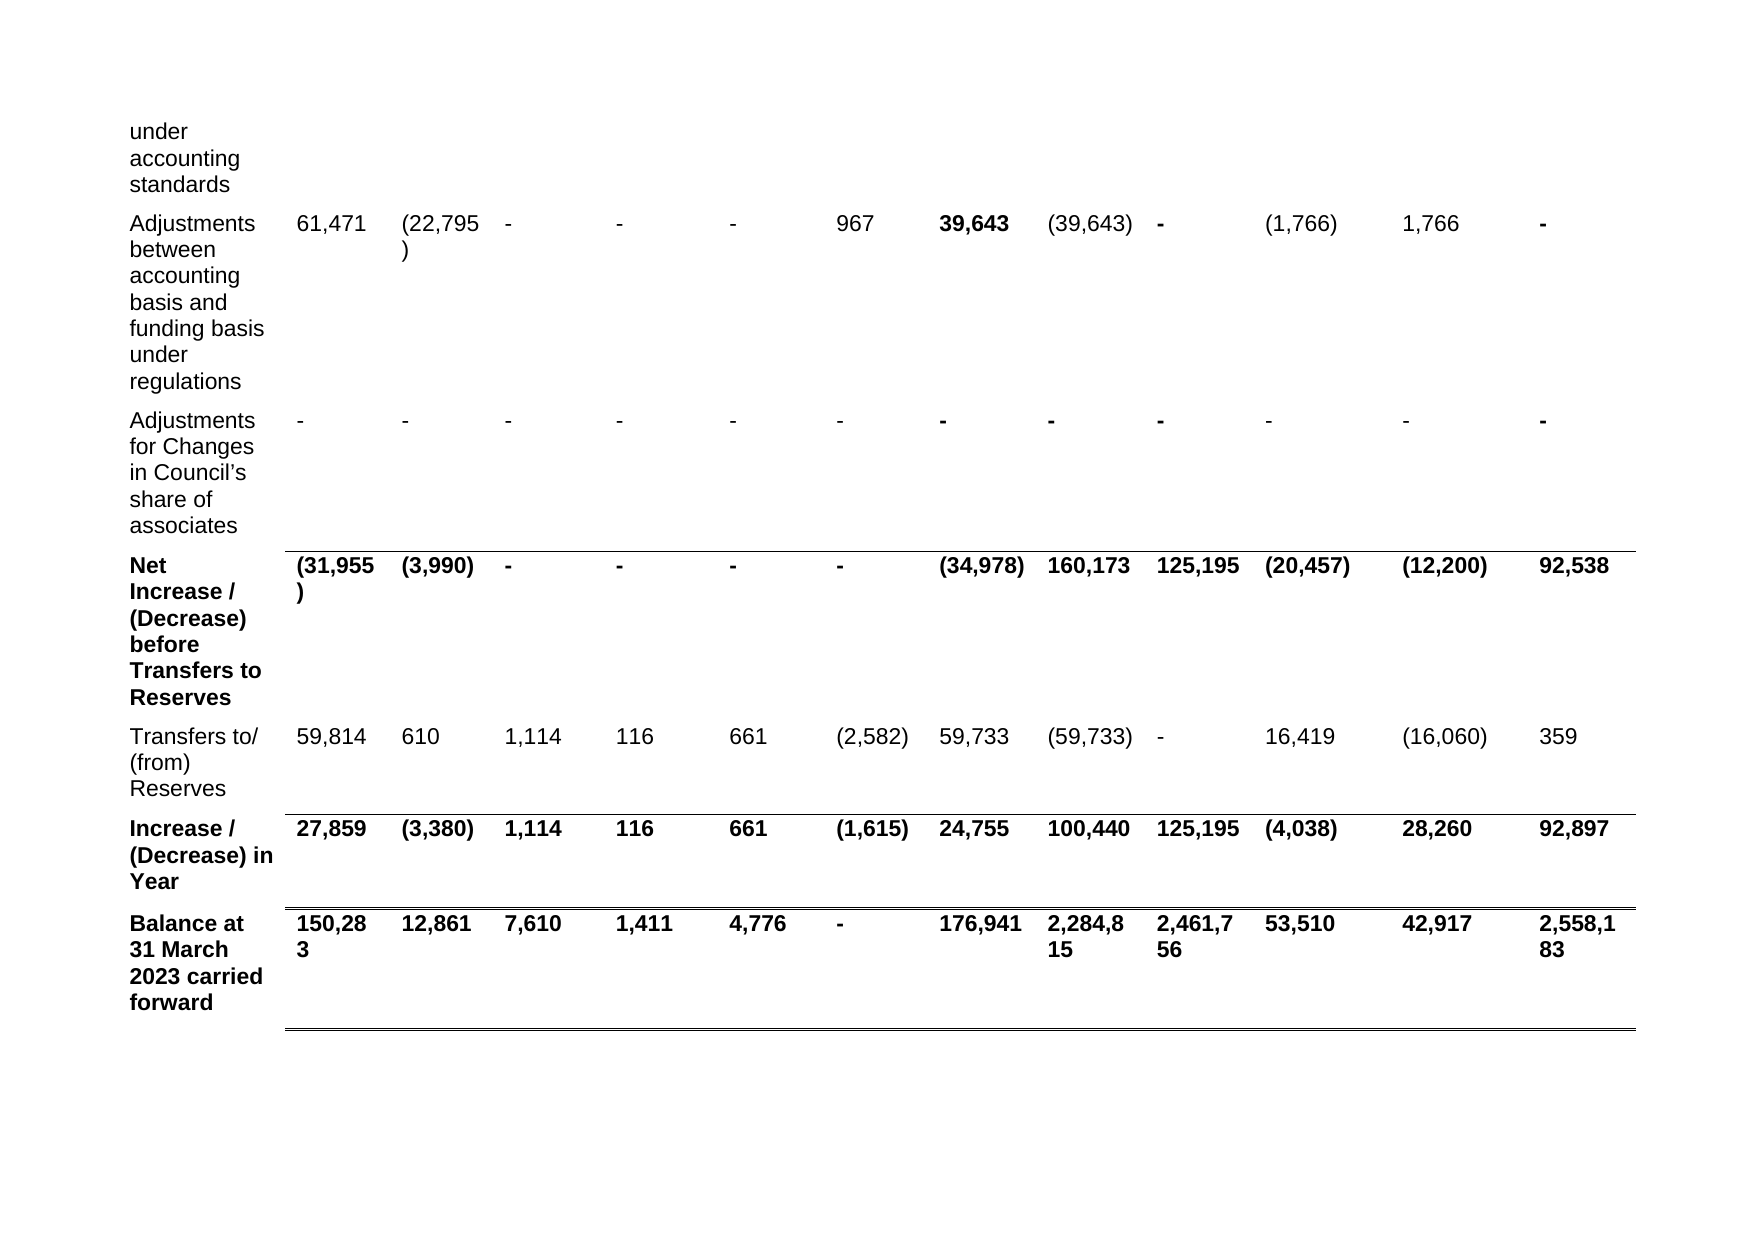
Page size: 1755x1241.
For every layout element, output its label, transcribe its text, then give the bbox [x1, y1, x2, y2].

table_cell - [493, 407, 604, 551]
table_cell - [718, 118, 825, 210]
table_cell 2,558,183 [1528, 910, 1636, 1028]
table_cell 28,260 [1391, 815, 1528, 907]
table_cell (59,733) [1036, 723, 1145, 814]
table_cell - [1145, 210, 1254, 407]
table_cell 1,114 [493, 815, 604, 907]
table_cell 125,195 [1145, 815, 1254, 907]
table_cell Net Increase / (Decrease) before Transfers to Reserves [118, 551, 285, 723]
table_cell (4,038) [1254, 815, 1391, 907]
table_cell (16,060) [1391, 723, 1528, 814]
table_cell - [1254, 118, 1391, 210]
table_cell 100,440 [1036, 815, 1145, 907]
table_cell (1,615) [825, 815, 928, 907]
table_cell Increase / (Decrease) in Year [118, 814, 285, 907]
table_cell - [285, 407, 390, 551]
table_cell - [718, 210, 825, 407]
table_cell (3,990) [390, 552, 493, 723]
table_cell 24,755 [928, 815, 1036, 907]
table_cell - [1145, 723, 1254, 814]
table_cell 4,776 [718, 910, 825, 1028]
table_cell 1,411 [604, 910, 718, 1028]
table_cell - [1145, 407, 1254, 551]
table_cell 59,733 [928, 723, 1036, 814]
table_cell Adjustments for Changes in Council’s share of associates [118, 407, 285, 551]
table_cell (1,766) [1254, 210, 1391, 407]
table_cell 59,814 [285, 723, 390, 814]
table_cell 160,173 [1036, 552, 1145, 723]
table_cell 27,859 [285, 815, 390, 907]
table_cell (34,978) [928, 552, 1036, 723]
table_cell Adjustments between accounting basis and funding basis under regulations [118, 210, 285, 407]
table_cell 2,461,756 [1145, 910, 1254, 1028]
table_cell 42,917 [1391, 910, 1528, 1028]
table_cell 359 [1528, 723, 1636, 814]
table_cell - [493, 210, 604, 407]
table_cell - [604, 118, 718, 210]
table_cell - [1254, 407, 1391, 551]
table_cell - [825, 910, 928, 1028]
table_cell under accounting standards [118, 118, 285, 210]
table_cell (22,795) [390, 210, 493, 407]
table_cell 39,643 [928, 210, 1036, 407]
table_cell 116 [604, 815, 718, 907]
table_cell (2,582) [825, 723, 928, 814]
table_cell - [390, 407, 493, 551]
table_cell - [1528, 407, 1636, 551]
table_cell (39,643) [1036, 210, 1145, 407]
table_cell - [1036, 407, 1145, 551]
table_cell 967 [825, 210, 928, 407]
table_cell 7,610 [493, 910, 604, 1028]
table_cell - [1145, 118, 1254, 210]
table_cell 125,195 [1145, 552, 1254, 723]
table_cell 116 [604, 723, 718, 814]
table_cell 92,897 [1528, 815, 1636, 907]
table_cell - [604, 210, 718, 407]
table_cell - [928, 407, 1036, 551]
table_cell - [604, 552, 718, 723]
table_cell - [718, 552, 825, 723]
table_cell 2,284,815 [1036, 910, 1145, 1028]
table_cell - [604, 407, 718, 551]
table_cell 661 [718, 723, 825, 814]
table_cell 12,861 [390, 910, 493, 1028]
table_cell 150,283 [285, 910, 390, 1028]
table_cell (31,955) [285, 552, 390, 723]
table_cell [285, 118, 390, 210]
table_cell [1036, 118, 1145, 210]
table_cell (3,380) [390, 815, 493, 907]
table_cell [390, 118, 493, 210]
table_cell - [493, 552, 604, 723]
table_cell 610 [390, 723, 493, 814]
table_cell - [825, 407, 928, 551]
table_cell - [1391, 118, 1528, 210]
table_cell Balance at 31 March 2023 carried forward [118, 907, 285, 1028]
table_cell [928, 118, 1036, 210]
table_cell 1,766 [1391, 210, 1528, 407]
table_cell 61,471 [285, 210, 390, 407]
table_cell 1,114 [493, 723, 604, 814]
table_cell - [1391, 407, 1528, 551]
table_cell - [493, 118, 604, 210]
table_cell 92,538 [1528, 552, 1636, 723]
table_cell 176,941 [928, 910, 1036, 1028]
table_cell - [825, 118, 928, 210]
table_cell 16,419 [1254, 723, 1391, 814]
table_cell 661 [718, 815, 825, 907]
table_cell Transfers to/ (from) Reserves [118, 723, 285, 814]
table_cell (12,200) [1391, 552, 1528, 723]
table_cell (20,457) [1254, 552, 1391, 723]
table_cell - [825, 552, 928, 723]
table_cell - [1528, 118, 1636, 210]
table_cell - [1528, 210, 1636, 407]
table_cell - [718, 407, 825, 551]
table_cell 53,510 [1254, 910, 1391, 1028]
